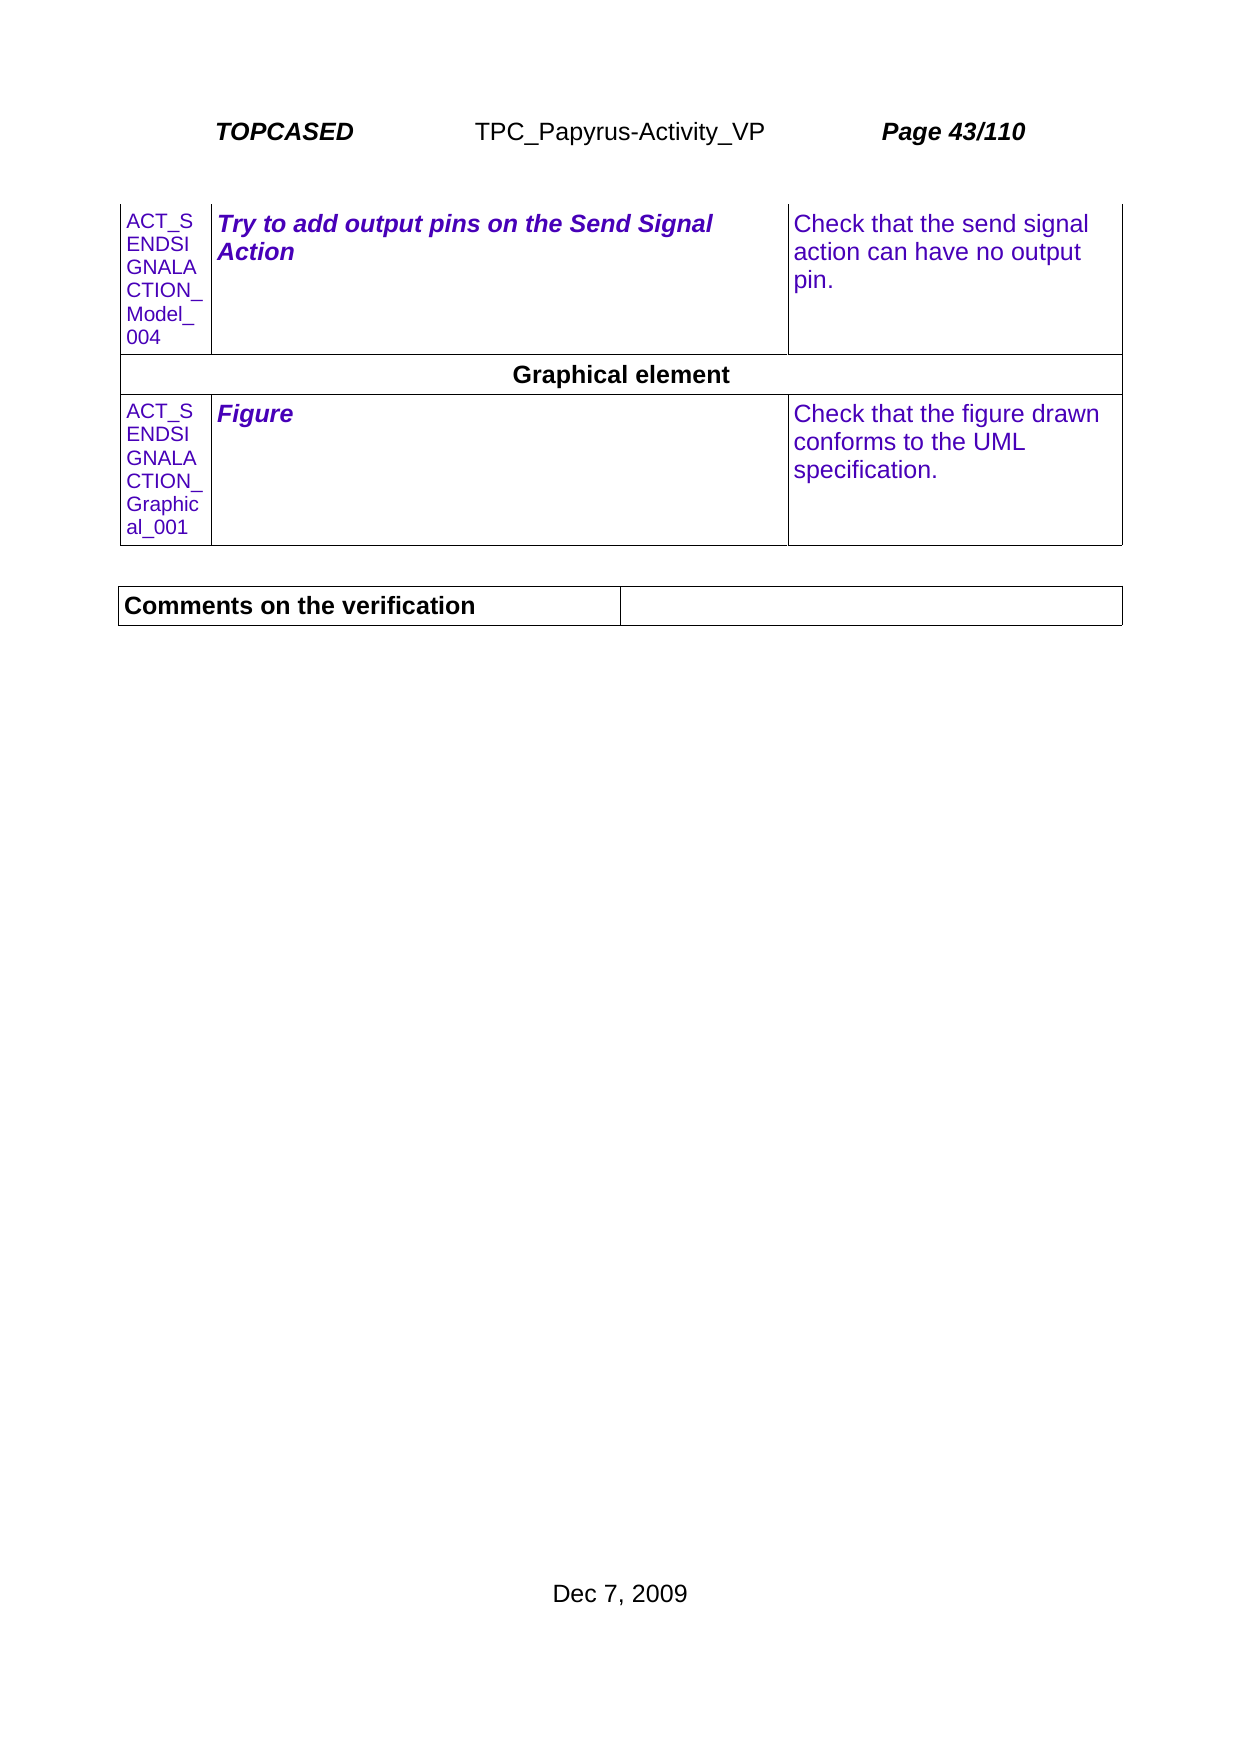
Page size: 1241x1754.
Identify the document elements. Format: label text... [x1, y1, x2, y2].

table_cell Graphical element [121, 355, 1122, 394]
table_header [621, 587, 1122, 625]
table_cell Check that the figure drawn conforms to the UML specification. [789, 395, 1122, 545]
table_cell Figure [212, 395, 787, 545]
table_cell Check that the send signal action can have no output pin. [789, 204, 1122, 354]
table_cell ACT_SENDSIGNALACTION_Graphical_001 [121, 395, 211, 545]
table_cell ACT_SENDSIGNALACTION_Model_004 [121, 204, 211, 354]
table_header Comments on the verification [119, 587, 620, 625]
table_cell Try to add output pins on the Send Signal Action [212, 204, 787, 354]
